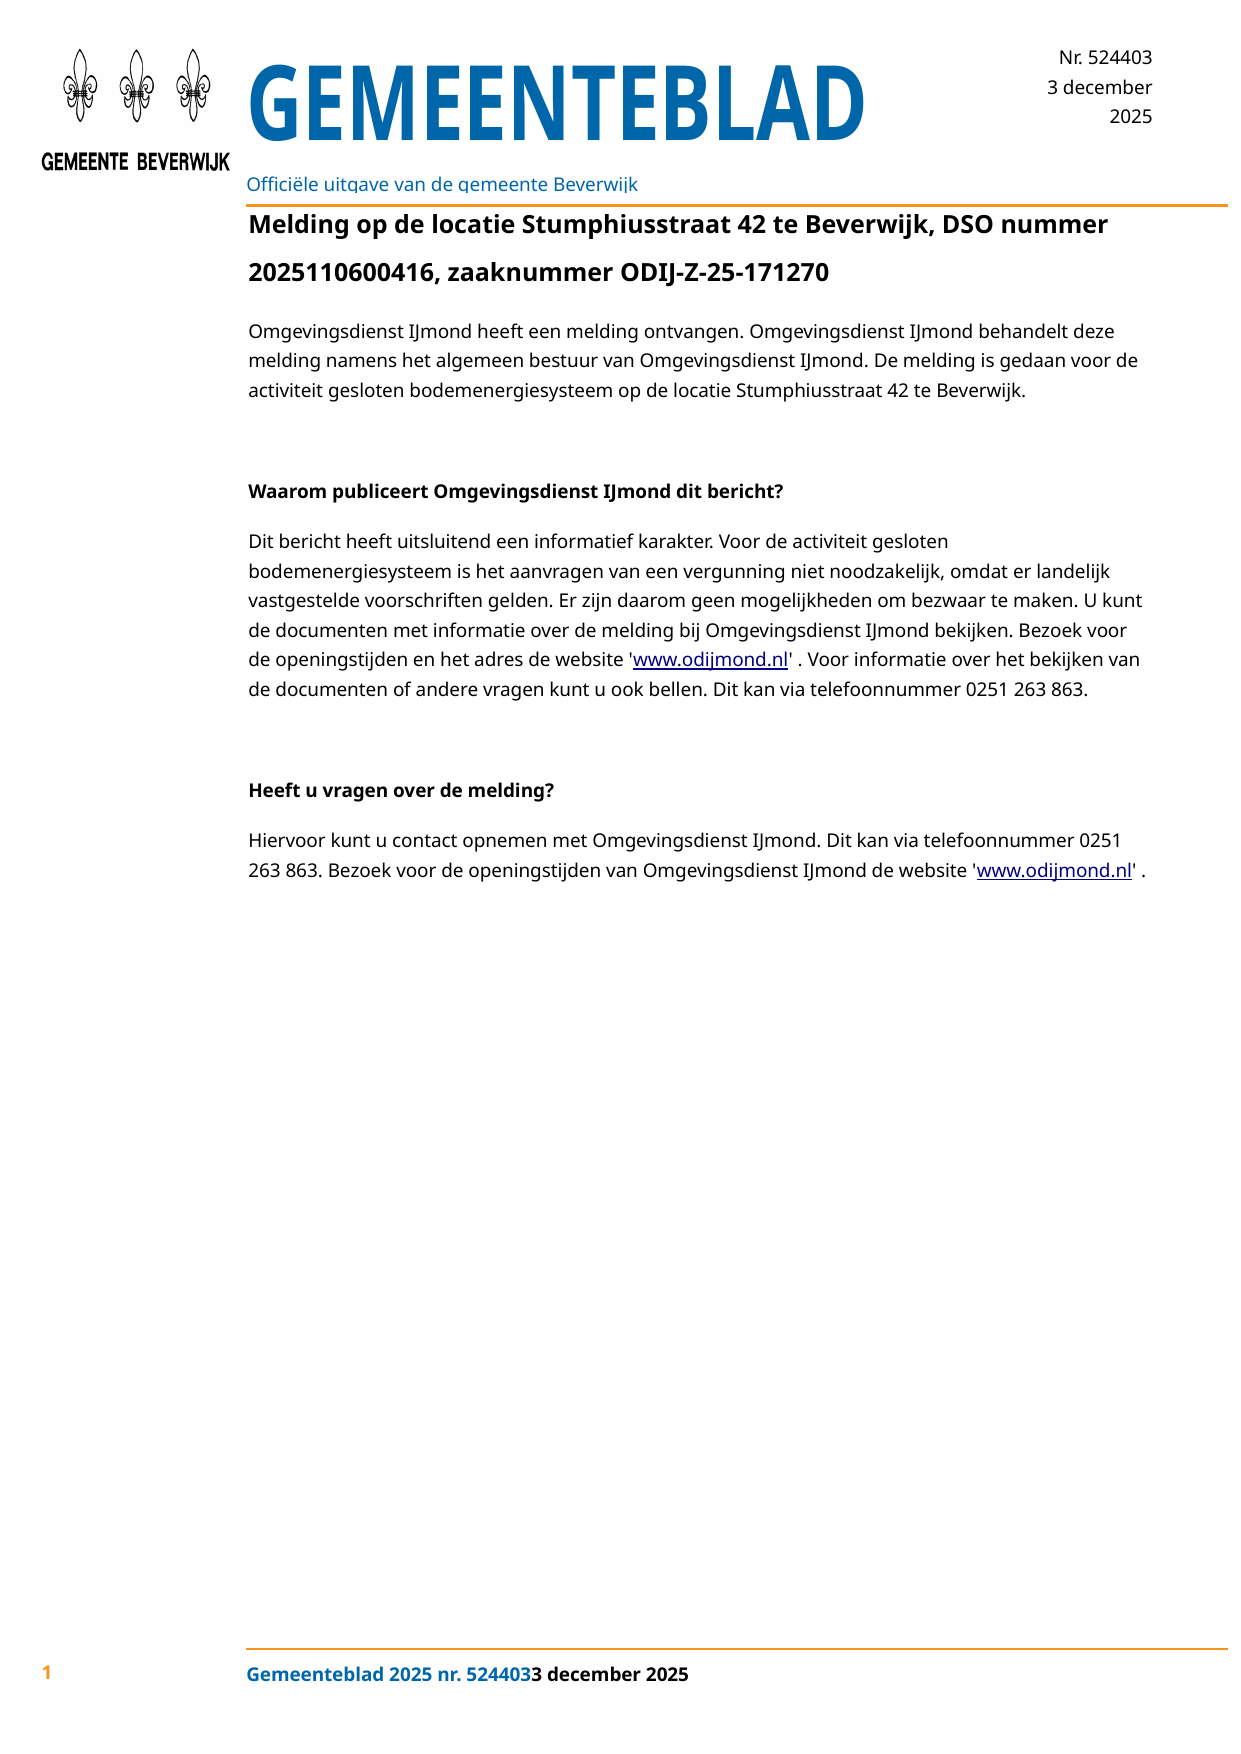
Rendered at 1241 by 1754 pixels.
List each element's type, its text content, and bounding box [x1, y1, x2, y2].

text Dit bericht heeft uitsluitend een informatief karakter. Voor de activiteit gesloten bodemenergiesysteem is het aanvragen van een vergunning niet noodzakelijk, omdat er landelijk vastgestelde voorschriften gelden. Er zijn daarom geen mogelijkheden om bezwaar te maken. U kunt de documenten met informatie over de melding bij Omgevingsdienst IJmond bekijken. Bezoek voor de openingstijden en het adres de website 'www.odijmond.nl' . Voor informatie over het bekijken van de documenten of andere vragen kunt u ook bellen. Dit kan via telefoonnummer 0251 263 863. [248, 528, 1152, 702]
picture [41, 47, 231, 172]
text Melding op de locatie Stumphiusstraat 42 te Beverwijk, DSO nummer 2025110600416, zaaknummer ODIJ-Z-25-171270 [248, 207, 1152, 288]
text Heeft u vragen over de melding? [248, 777, 1152, 803]
text Waarom publiceert Omgevingsdienst IJmond dit bericht? [248, 478, 1152, 504]
text Omgevingsdienst IJmond heeft een melding ontvangen. Omgevingsdienst IJmond behandelt deze melding namens het algemeen bestuur van Omgevingsdienst IJmond. De melding is gedaan voor de activiteit gesloten bodemenergiesysteem op de locatie Stumphiusstraat 42 te Beverwijk. [248, 318, 1152, 403]
text Hiervoor kunt u contact opnemen met Omgevingsdienst IJmond. Dit kan via telefoonnummer 0251 263 863. Bezoek voor de openingstijden van Omgevingsdienst IJmond de website 'www.odijmond.nl' . [248, 827, 1152, 883]
